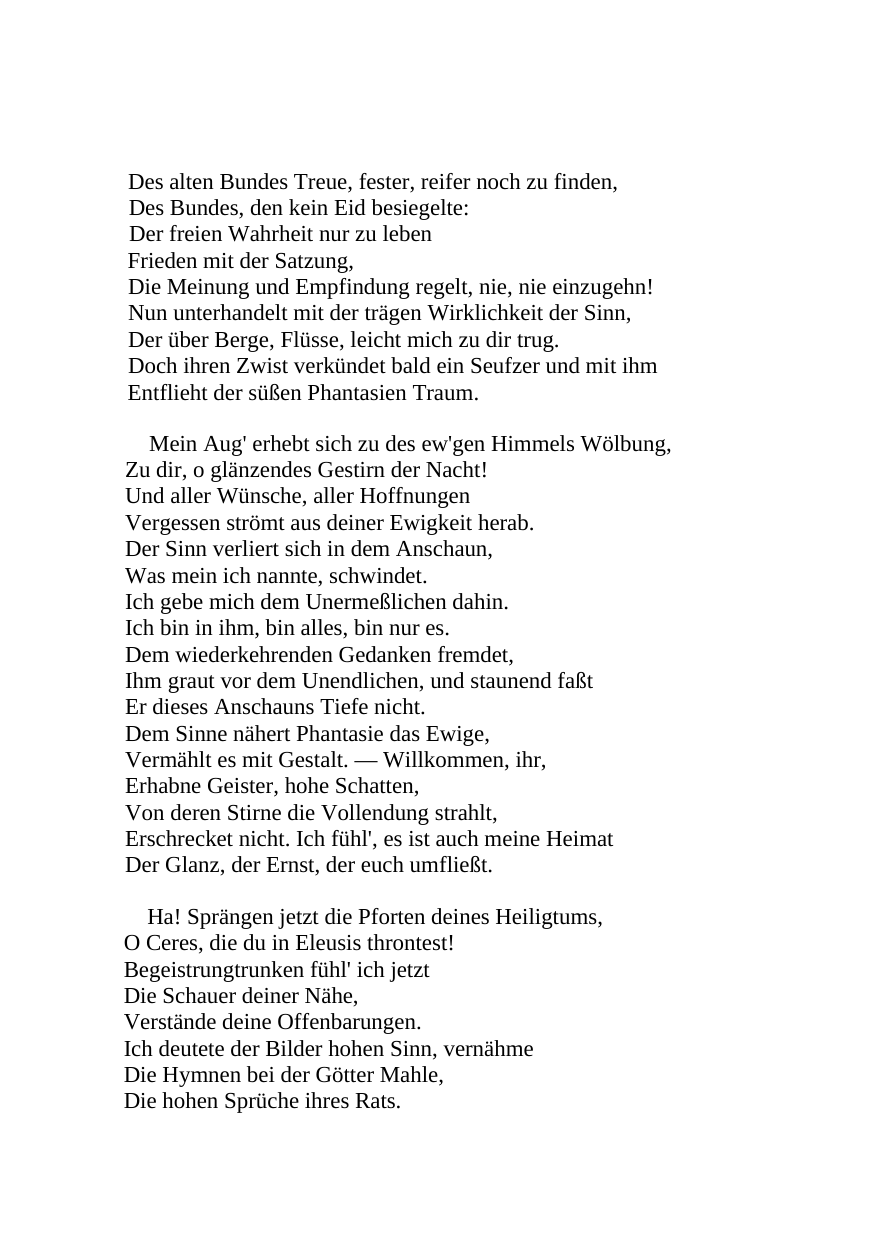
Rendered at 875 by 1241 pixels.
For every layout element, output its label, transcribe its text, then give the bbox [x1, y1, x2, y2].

text Frieden mit der Satzung, [127, 247, 791, 273]
text Der über Berge, Flüsse, leicht mich zu dir trug. [128, 326, 791, 352]
text Mein Aug' erhebt sich zu des ew'gen Himmels Wölbung, Zu dir, o glänzendes Gestirn der Nacht! Und aller Wünsche, aller Hoffnungen Vergessen strömt aus deiner Ewigkeit herab. Der Sinn verliert sich in dem Anschaun, Was mein ich nannte, schwindet. Ich gebe mich dem Unermeßlichen dahin. Ich bin in ihm, bin alles, bin nur es. Dem wiederkehrenden Gedanken fremdet, Ihm graut vor dem Unendlichen, und staunend faßt Er dieses Anschauns Tiefe nicht. Dem Sinne nähert Phantasie das Ewige, Vermählt es mit Gestalt. — Willkommen, ihr, Erhabne Geister, hohe Schatten, Von deren Stirne die Vollendung strahlt, Erschrecket nicht. Ich fühl', es ist auch meine Heimat Der Glanz, der Ernst, der euch umfließt. [125, 430, 791, 878]
text Entflieht der süßen Phantasien Traum. [127, 378, 791, 405]
text Ha! Sprängen jetzt die Pforten deines Heiligtums, O Ceres, die du in Eleusis throntest! Begeistrungtrunken fühl' ich jetzt Die Schauer deiner Nähe, Verstände deine Offenbarungen. Ich deutete der Bilder hohen Sinn, vernähme Die Hymnen bei der Götter Mahle, Die hohen Sprüche ihres Rats. [123, 903, 791, 1114]
text Der freien Wahrheit nur zu leben [129, 220, 791, 247]
text Des Bundes, den kein Eid besiegelte: [128, 194, 791, 220]
text Des alten Bundes Treue, fester, reifer noch zu finden, [128, 168, 791, 194]
text Doch ihren Zwist verkündet bald ein Seufzer und mit ihm [128, 352, 791, 378]
text Nun unterhandelt mit der trägen Wirklichkeit der Sinn, [128, 299, 791, 326]
text Die Meinung und Empfindung regelt, nie, nie einzugehn! [128, 273, 791, 299]
